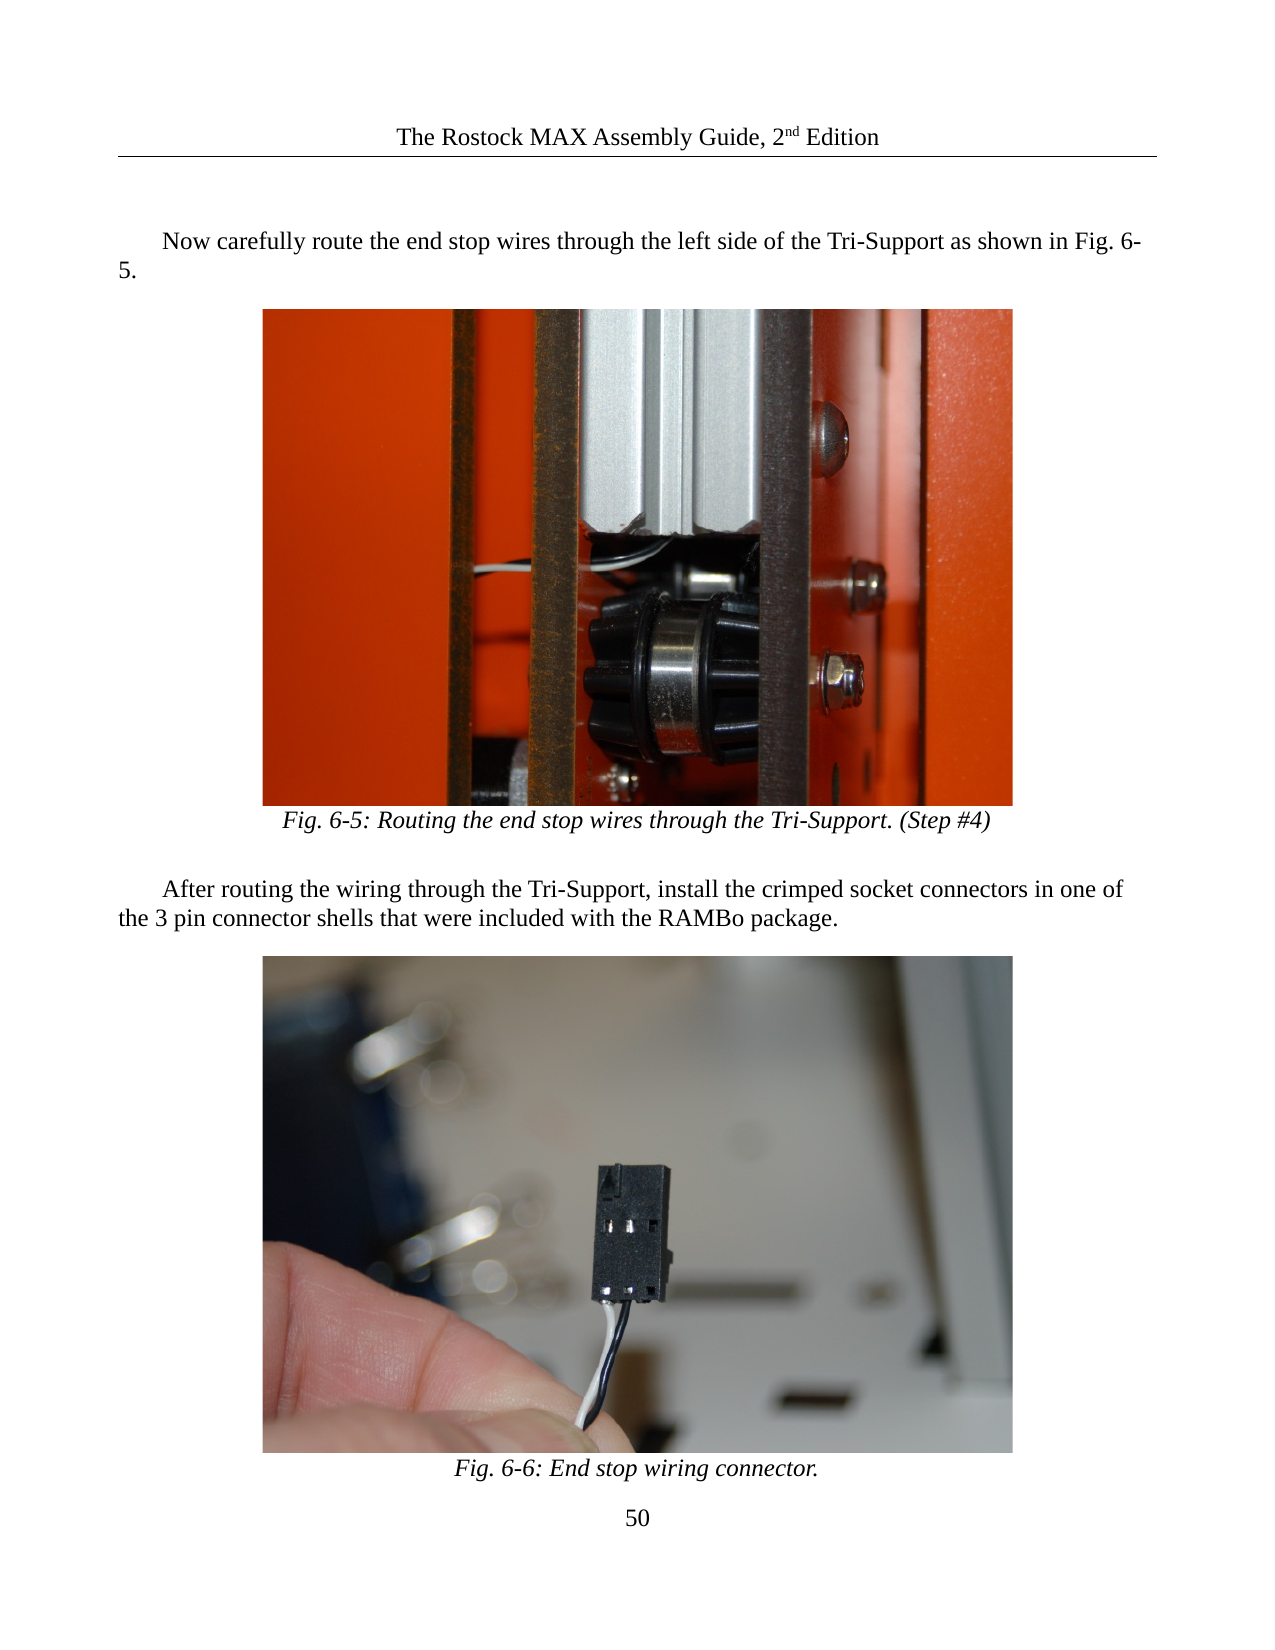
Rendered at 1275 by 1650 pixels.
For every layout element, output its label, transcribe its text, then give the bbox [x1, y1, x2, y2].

text Fig. 6-6: End stop wiring connector. [262, 1453, 1012, 1482]
text Now carefully route the end stop wires through the left side of the Tri-Support as shown in Fig. 6-5. [118, 226, 1157, 284]
text Fig. 6-5: Routing the end stop wires through the Tri-Support. (Step #4) [262, 806, 1012, 834]
text After routing the wiring through the Tri-Support, install the crimped socket connectors in one of the 3 pin connector shells that were included with the RAMBo package. [118, 874, 1157, 931]
picture [262, 956, 1013, 1453]
picture [262, 309, 1013, 806]
